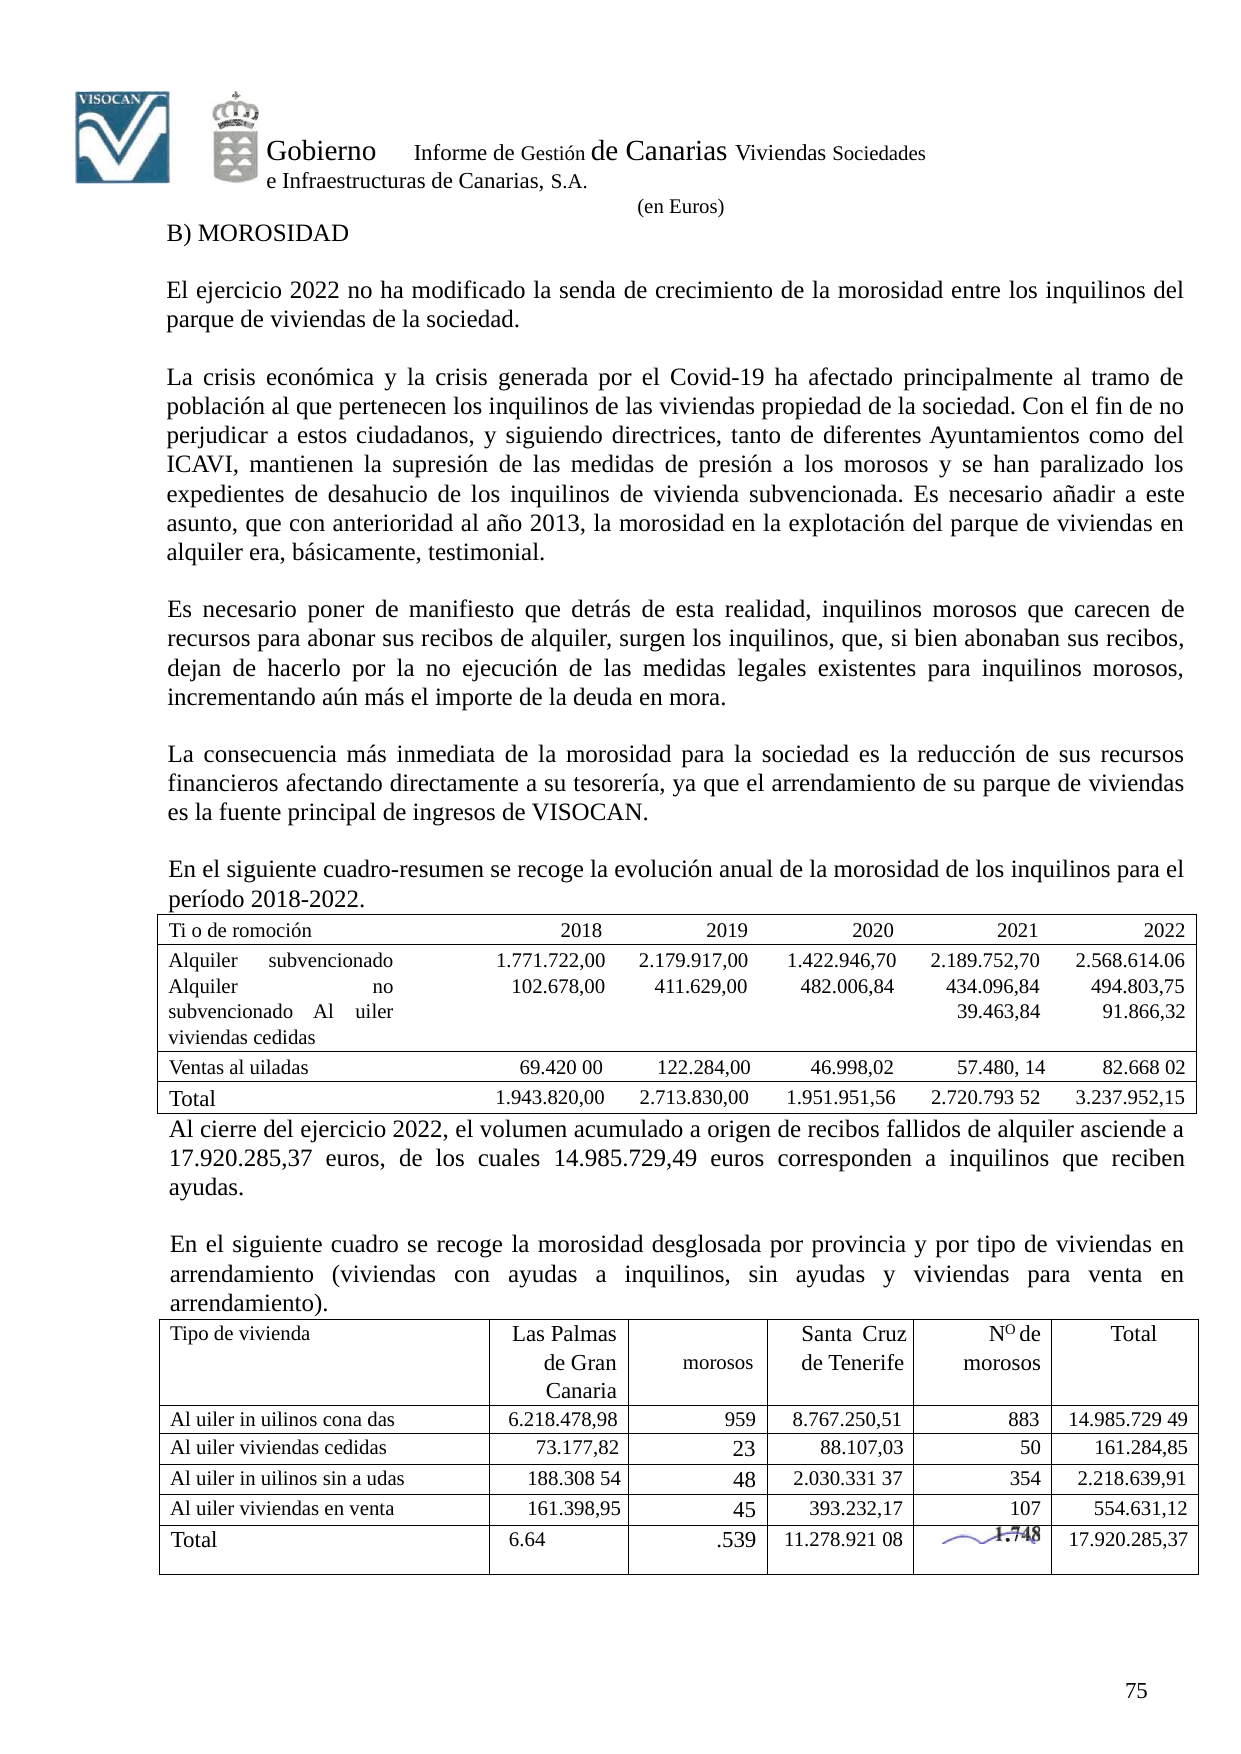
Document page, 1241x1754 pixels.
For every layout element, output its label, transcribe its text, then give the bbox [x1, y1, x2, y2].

table_cell 2.720.793 52 [930, 1082, 1075, 1113]
table_cell 3.237.952,15 [1075, 1082, 1196, 1113]
table_cell 2.713.830,00 [639, 1082, 779, 1113]
table_cell 883 [914, 1406, 1051, 1433]
table_header 2020 [779, 915, 930, 944]
text El ejercicio 2022 no ha modificado la senda de crecimiento de la morosidad entre los inquilinos del parque de viviendas de la sociedad. [166, 275, 1186, 333]
table_cell 2.568.614.06 494.803,75 91.866,32 [1075, 945, 1196, 1051]
text La crisis económica y la crisis generada por el Covid-19 ha afectado principalmente al tramo de población al que pertenecen los inquilinos de las viviendas propiedad de la sociedad. Con el fin de no perjudicar a estos ciudadanos, y siguiendo directrices, tanto de diferentes Ayuntamientos como del ICAVI, mantienen la supresión de las medidas de presión a los morosos y se han paralizado los expedientes de desahucio de los inquilinos de vivienda subvencionada. Es necesario añadir a este asunto, que con anterioridad al año 2013, la morosidad en la explotación del parque de viviendas en alquiler era, básicamente, testimonial. [166, 362, 1186, 566]
table_cell 393.232,17 [768, 1495, 913, 1524]
table_cell Al uiler viviendas en venta [160, 1495, 489, 1524]
table_cell 48 [629, 1465, 767, 1494]
table_cell 161.398,95 [490, 1495, 628, 1524]
table_cell 14.985.729 49 [1052, 1406, 1198, 1433]
table_cell 73.177,82 [490, 1434, 628, 1464]
table_cell 554.631,12 [1052, 1495, 1198, 1524]
text En el siguiente cuadro se recoge la morosidad desglosada por provincia y por tipo de viviendas en arrendamiento (viviendas con ayudas a inquilinos, sin ayudas y viviendas para venta en arrendamiento). [169, 1229, 1186, 1317]
table_header Tipo de vivienda [160, 1320, 489, 1405]
table_cell .539 [629, 1526, 767, 1574]
table_cell 17.920.285,37 [1052, 1526, 1198, 1574]
text La consecuencia más inmediata de la morosidad para la sociedad es la reducción de sus recursos financieros afectando directamente a su tesorería, ya que el arrendamiento de su parque de viviendas es la fuente principal de ingresos de VISOCAN. [167, 739, 1186, 826]
table_cell Al uiler in uilinos cona das [160, 1406, 489, 1433]
table_cell 959 [629, 1406, 767, 1433]
table_cell 6.64 [490, 1526, 552, 1574]
table_header Las Palmas de Gran Canaria [490, 1320, 628, 1405]
table_header 2018 [481, 915, 639, 944]
table_cell 82.668 02 [1075, 1052, 1196, 1081]
table_cell 354 [914, 1465, 1051, 1494]
table_cell 57.480, 14 [930, 1052, 1075, 1081]
table_cell 2.030.331 37 [768, 1465, 913, 1494]
table_cell 2.189.752,70 434.096,84 39.463,84 [930, 945, 1075, 1051]
table_header 2019 [639, 915, 779, 944]
table_cell 107 [914, 1495, 1051, 1524]
table_header 2022 [1075, 915, 1196, 944]
table_header Santa Cruz de Tenerife [768, 1320, 913, 1405]
text B) MOROSIDAD [166, 218, 1186, 247]
table_header Ti o de romoción [158, 915, 481, 944]
table_cell 46.998,02 [779, 1052, 930, 1081]
table_cell 45 [629, 1495, 767, 1524]
table_cell 69.420 00 [481, 1052, 639, 1081]
text En el siguiente cuadro-resumen se recoge la evolución anual de la morosidad de los inquilinos para el período 2018-2022. [168, 854, 1186, 912]
text Es necesario poner de manifiesto que detrás de esta realidad, inquilinos morosos que carecen de recursos para abonar sus recibos de alquiler, surgen los inquilinos, que, si bien abonaban sus recibos, dejan de hacerlo por la no ejecución de las medidas legales existentes para inquilinos morosos, incrementando aún más el importe de la deuda en mora. [167, 594, 1186, 711]
table_cell [914, 1526, 1051, 1574]
table_header 2021 [930, 915, 1075, 944]
table_cell [552, 1526, 628, 1574]
table_header NO de morosos [914, 1320, 1051, 1405]
table_cell 11.278.921 08 [768, 1526, 913, 1574]
table_cell Alquiler subvencionado Alquiler no subvencionado Al uiler viviendas cedidas [158, 945, 481, 1051]
table_cell Al uiler in uilinos sin a udas [160, 1465, 489, 1494]
table_cell 1.771.722,00 102.678,00 [481, 945, 639, 1051]
table_cell 161.284,85 [1052, 1434, 1198, 1464]
table_cell 1.422.946,70 482.006,84 [779, 945, 930, 1051]
table_cell 88.107,03 [768, 1434, 913, 1464]
text Al cierre del ejercicio 2022, el volumen acumulado a origen de recibos fallidos de alquiler asciende a 17.920.285,37 euros, de los cuales 14.985.729,49 euros corresponden a inquilinos que reciben ayudas. [168, 1114, 1186, 1201]
table_cell 50 [914, 1434, 1051, 1464]
table_cell 23 [629, 1434, 767, 1464]
table_cell 2.218.639,91 [1052, 1465, 1198, 1494]
table_cell Total [160, 1526, 489, 1574]
table_cell 1.951.951,56 [779, 1082, 930, 1113]
table_cell Ventas al uiladas [158, 1052, 481, 1081]
table_cell 188.308 54 [490, 1465, 628, 1494]
table_cell 2.179.917,00 411.629,00 [639, 945, 779, 1051]
table_header morosos [629, 1320, 767, 1405]
table_cell 1.943.820,00 [481, 1082, 639, 1113]
table_cell 6.218.478,98 [490, 1406, 628, 1433]
table_header Total [1052, 1320, 1198, 1405]
table_cell Total [158, 1082, 481, 1113]
table_cell 122.284,00 [639, 1052, 779, 1081]
table_cell Al uiler viviendas cedidas [160, 1434, 489, 1464]
table_cell 8.767.250,51 [768, 1406, 913, 1433]
